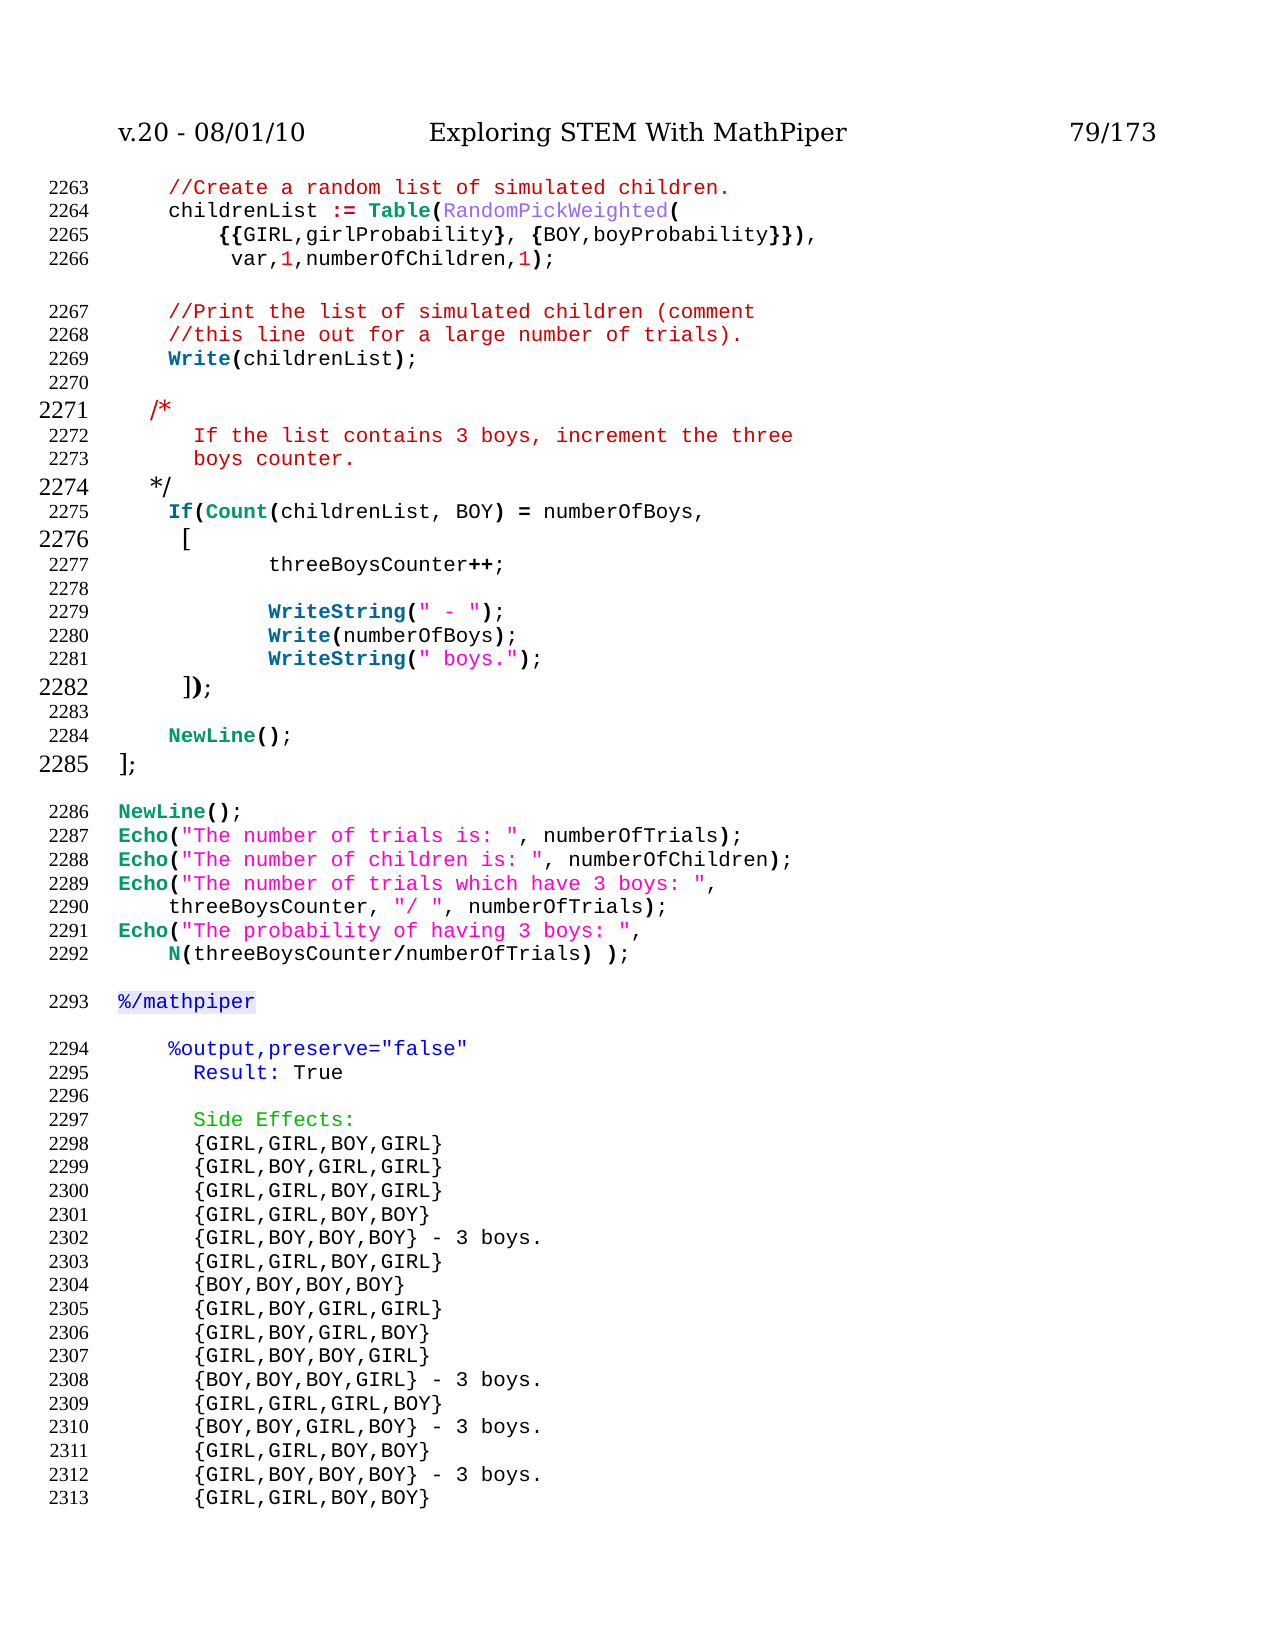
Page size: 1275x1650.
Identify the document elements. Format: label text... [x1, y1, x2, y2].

text {{GIRL,girlProbability}, {BOY,boyProbability}}), [118, 224, 1157, 248]
text {GIRL,GIRL,BOY,GIRL} [118, 1180, 1157, 1203]
text NewLine(); [118, 802, 1157, 825]
text threeBoysCounter++; [118, 554, 1157, 577]
text {GIRL,BOY,GIRL,GIRL} [118, 1156, 1157, 1180]
text Echo("The probability of having 3 boys: ", [118, 920, 1157, 943]
text {GIRL,BOY,BOY,GIRL} [118, 1345, 1157, 1369]
text //this line out for a large number of trials). [118, 324, 1157, 348]
text //Print the list of simulated children (comment [118, 301, 1157, 324]
text ]); [118, 672, 1157, 701]
text {GIRL,BOY,GIRL,GIRL} [118, 1298, 1157, 1322]
text var,1,numberOfChildren,1); [118, 248, 1157, 271]
text N(threeBoysCounter/numberOfTrials) ); [118, 943, 1157, 967]
text NewLine(); [118, 725, 1157, 749]
text {BOY,BOY,BOY,BOY} [118, 1274, 1157, 1298]
text {GIRL,BOY,BOY,BOY} - 3 boys. [118, 1227, 1157, 1251]
text {GIRL,BOY,GIRL,BOY} [118, 1322, 1157, 1345]
text WriteString(" - "); [118, 601, 1157, 625]
text boys counter. [118, 448, 1157, 472]
text Echo("The number of trials is: ", numberOfTrials); [118, 825, 1157, 849]
text {GIRL,GIRL,BOY,GIRL} [118, 1133, 1157, 1156]
text Echo("The number of children is: ", numberOfChildren); [118, 849, 1157, 872]
text {GIRL,GIRL,BOY,BOY} [118, 1203, 1157, 1227]
text {GIRL,GIRL,BOY,GIRL} [118, 1251, 1157, 1274]
text {BOY,BOY,BOY,GIRL} - 3 boys. [118, 1369, 1157, 1393]
text Write(numberOfBoys); [118, 625, 1157, 648]
text %/mathpiper [118, 991, 1157, 1014]
text threeBoysCounter, "/ ", numberOfTrials); [118, 896, 1157, 920]
text {BOY,BOY,GIRL,BOY} - 3 boys. [118, 1416, 1157, 1440]
text Write(childrenList); [118, 348, 1157, 372]
text /* [118, 395, 1157, 424]
text //Create a random list of simulated children. [118, 177, 1157, 200]
text [ [118, 525, 1157, 554]
text {GIRL,GIRL,GIRL,BOY} [118, 1393, 1157, 1416]
text childrenList := Table(RandomPickWeighted( [118, 200, 1157, 224]
text Result: True [118, 1062, 1157, 1085]
text If the list contains 3 boys, increment the three [118, 424, 1157, 448]
text Side Effects: [118, 1109, 1157, 1133]
text {GIRL,BOY,BOY,BOY} - 3 boys. [118, 1464, 1157, 1487]
text ]; [118, 749, 1157, 778]
text WriteString(" boys."); [118, 648, 1157, 672]
text If(Count(childrenList, BOY) = numberOfBoys, [118, 501, 1157, 525]
text */ [118, 472, 1157, 501]
text %output,preserve="false" [118, 1038, 1157, 1062]
text {GIRL,GIRL,BOY,BOY} [118, 1487, 1157, 1511]
text Echo("The number of trials which have 3 boys: ", [118, 872, 1157, 896]
text {GIRL,GIRL,BOY,BOY} [118, 1440, 1157, 1464]
